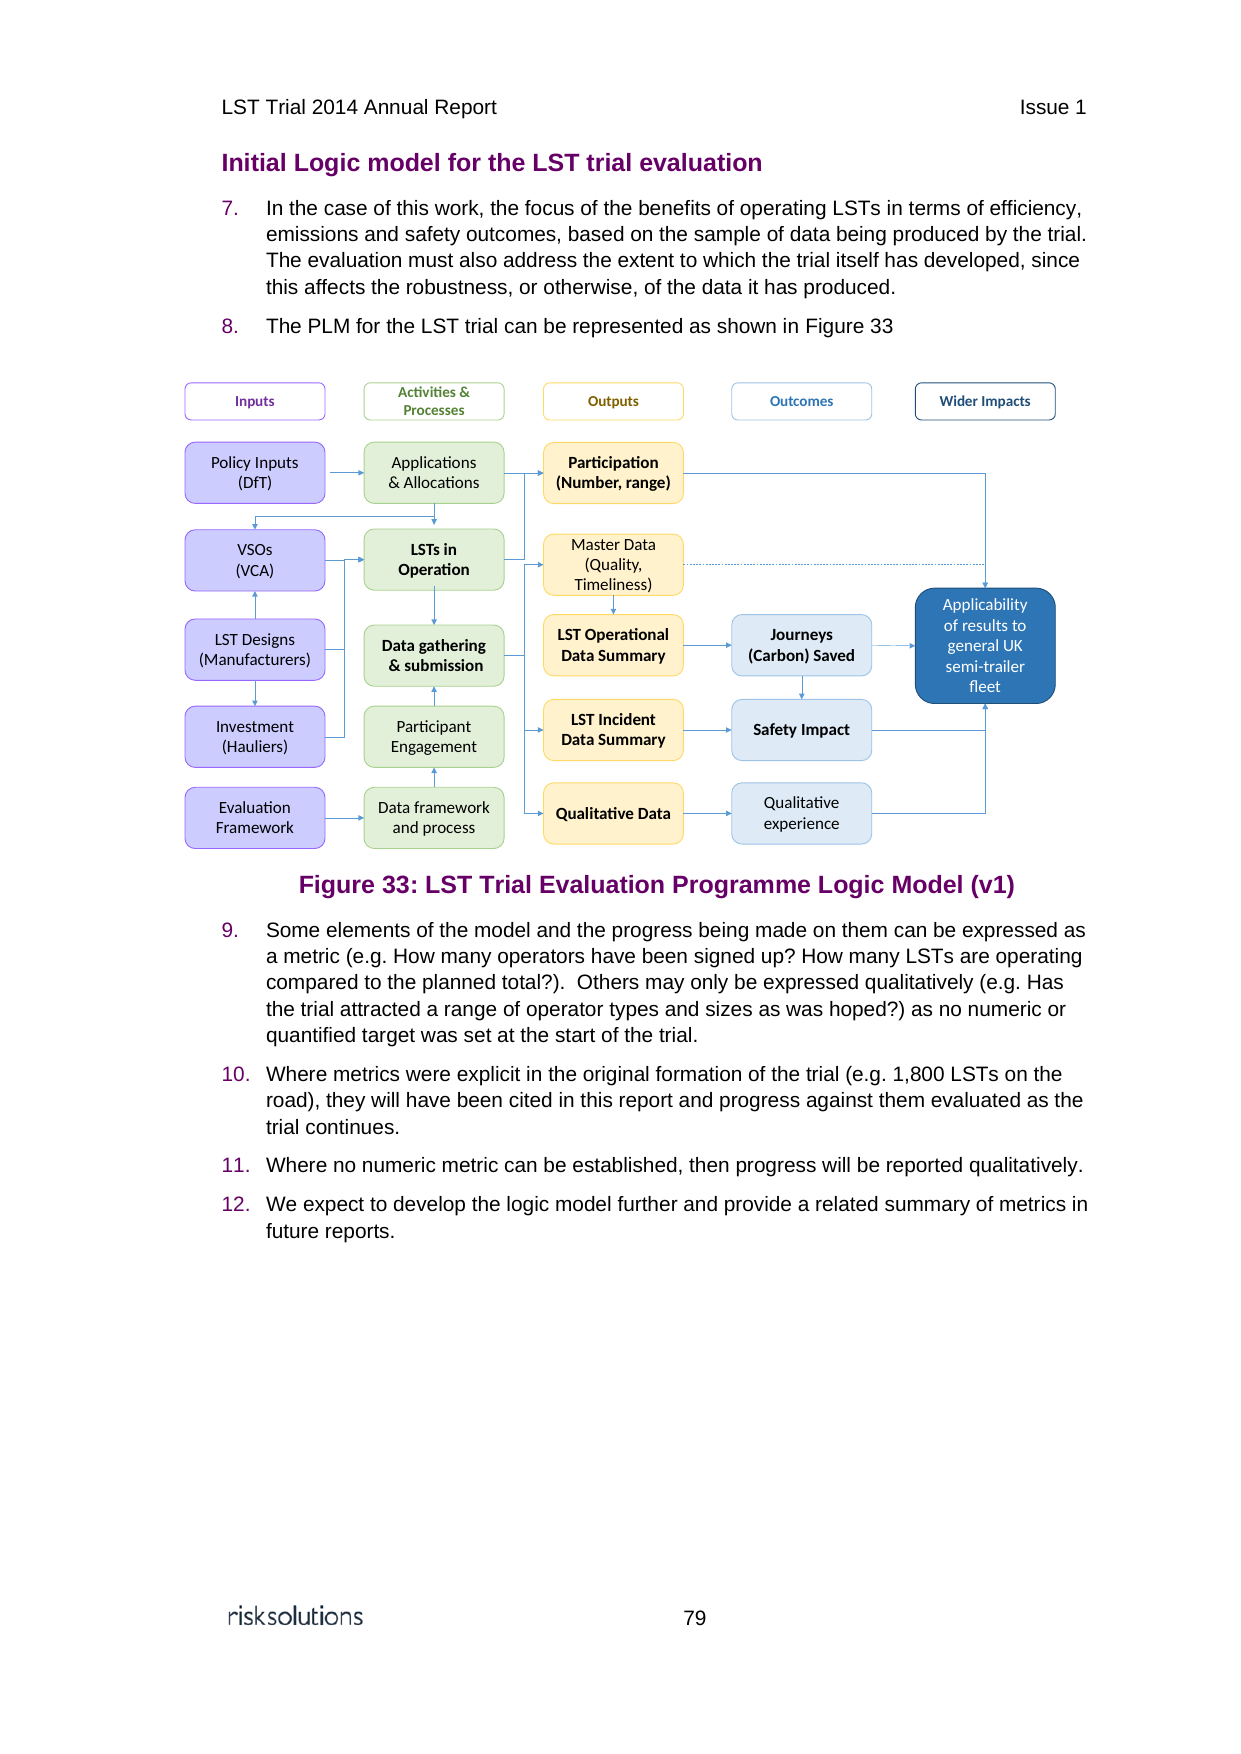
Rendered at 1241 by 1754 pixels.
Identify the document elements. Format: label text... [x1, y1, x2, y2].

subtitle Initial Logic model for the LST trial evaluation [221, 148, 1092, 177]
list Some elements of the model and the progress being made on them can be expressed as a metric (e.g. How many operators have been signed up? How many LSTs are operating compared to the planned total?). Others may only be expressed qualitatively (e.g. Has the trial attracted a range of operator types and sizes as was hoped?) as no numeric or quantified target was set at the start of the trial. [221, 917, 1092, 1047]
list Where no numeric metric can be established, then progress will be reported qualitatively. [221, 1153, 1092, 1177]
text Figure 33: LST Trial Evaluation Programme Logic Model (v1) [221, 870, 1092, 899]
list We expect to develop the logic model further and provide a related summary of metrics in future reports. [221, 1192, 1092, 1242]
list The PLM for the LST trial can be represented as shown in Figure 33 [221, 313, 1092, 364]
list In the case of this work, the focus of the benefits of operating LSTs in terms of efficiency, emissions and safety outcomes, based on the sample of data being produced by the trial. The evaluation must also address the extent to which the trial itself has developed, since this affects the robustness, or otherwise, of the data it has produced. [221, 196, 1092, 299]
list Where metrics were explicit in the original formation of the trial (e.g. 1,800 LSTs on the road), they will have been cited in this report and progress against them evaluated as the trial continues. [221, 1062, 1092, 1138]
